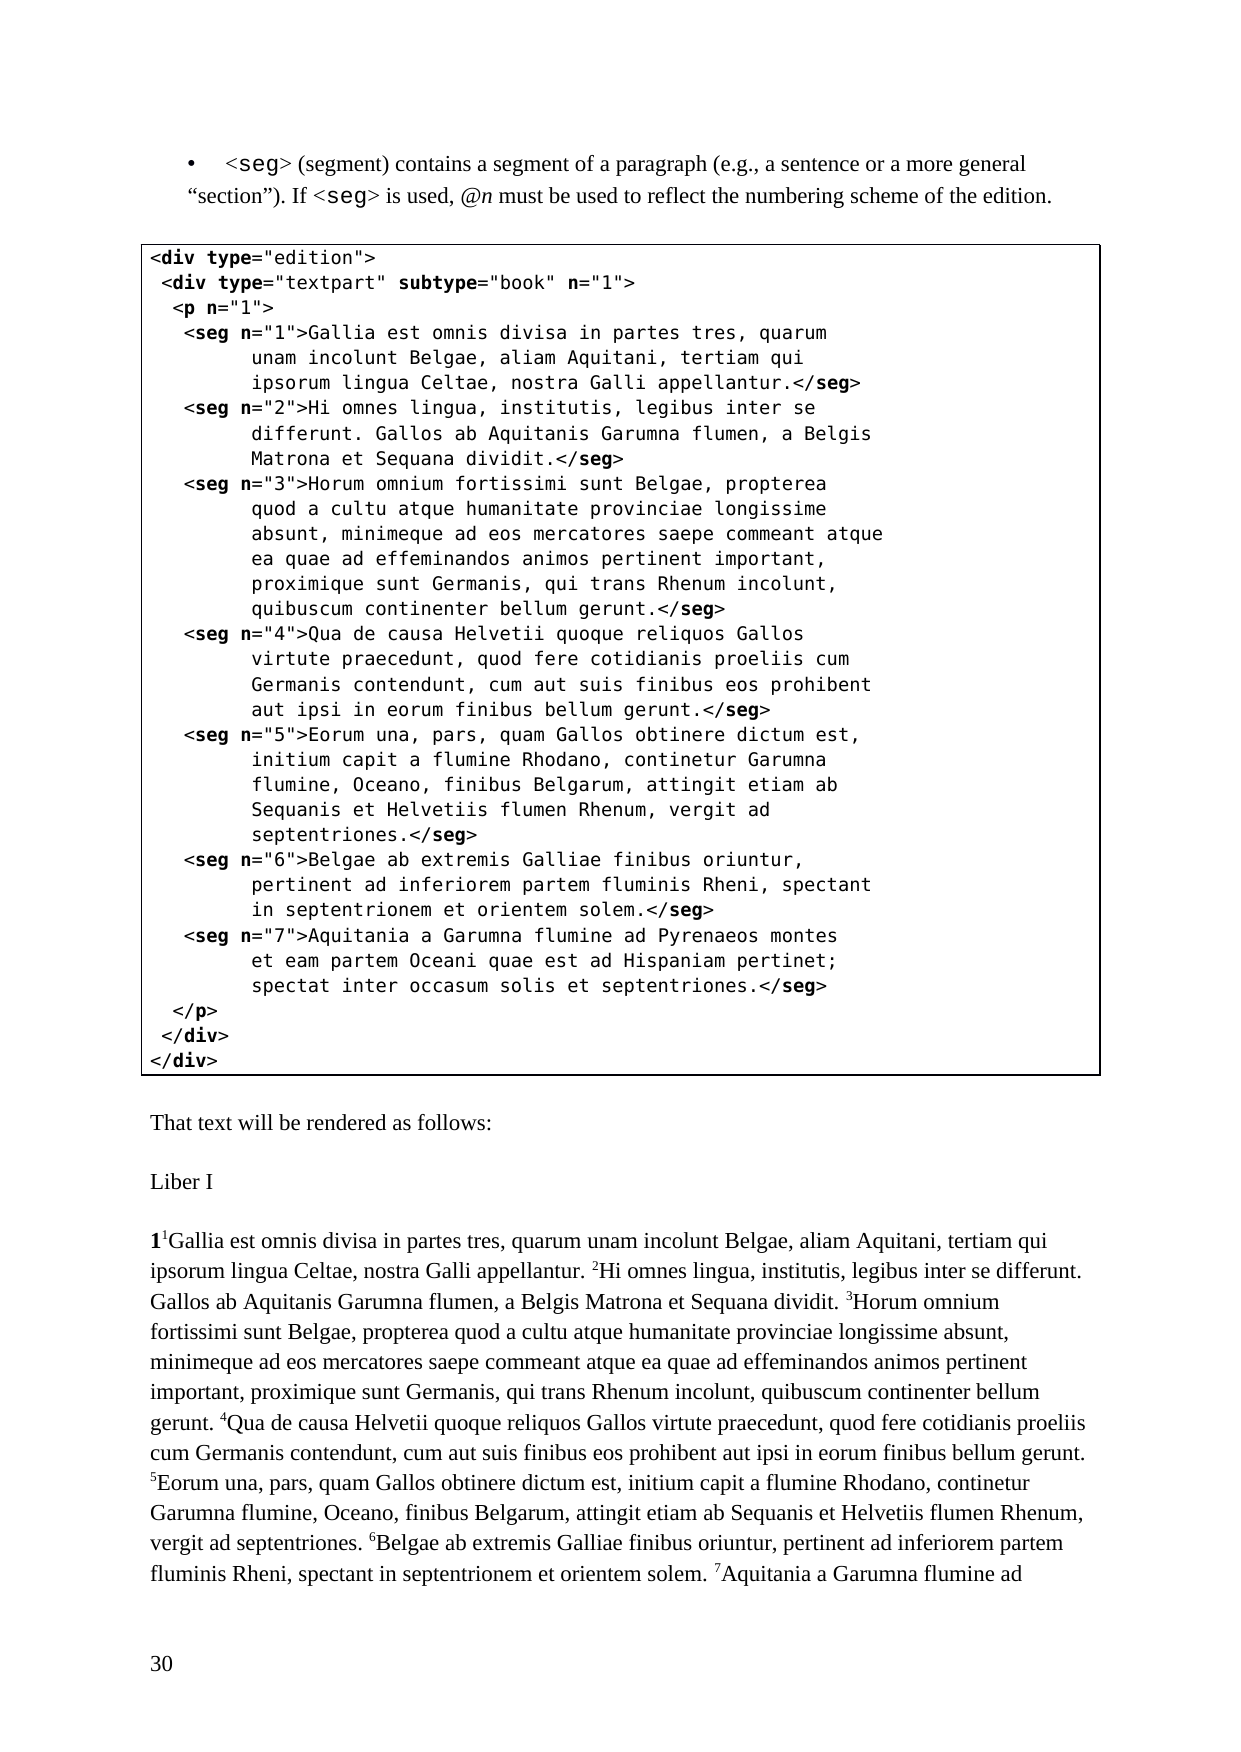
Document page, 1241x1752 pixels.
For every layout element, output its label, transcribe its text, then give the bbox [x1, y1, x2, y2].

text <div type="edition"> <div type="textpart" subtype="book" n="1"> <p n="1"> <seg n="1">Gallia est omnis divisa in partes tres, quarum unam incolunt Belgae, aliam Aquitani, tertiam qui ipsorum lingua Celtae, nostra Galli appellantur.</seg> <seg n="2">Hi omnes lingua, institutis, legibus inter se differunt. Gallos ab Aquitanis Garumna flumen, a Belgis Matrona et Sequana dividit.</seg> <seg n="3">Horum omnium fortissimi sunt Belgae, propterea quod a cultu atque humanitate provinciae longissime absunt, minimeque ad eos mercatores saepe commeant atque ea quae ad effeminandos animos pertinent important, proximique sunt Germanis, qui trans Rhenum incolunt, quibuscum continenter bellum gerunt.</seg> <seg n="4">Qua de causa Helvetii quoque reliquos Gallos virtute praecedunt, quod fere cotidianis proeliis cum Germanis contendunt, cum aut suis finibus eos prohibent aut ipsi in eorum finibus bellum gerunt.</seg> <seg n="5">Eorum una, pars, quam Gallos obtinere dictum est, initium capit a flumine Rhodano, continetur Garumna flumine, Oceano, finibus Belgarum, attingit etiam ab Sequanis et Helvetiis flumen Rhenum, vergit ad septentriones.</seg> <seg n="6">Belgae ab extremis Galliae finibus oriuntur, pertinent ad inferiorem partem fluminis Rheni, spectant in septentrionem et orientem solem.</seg> <seg n="7">Aquitania a Garumna flumine ad Pyrenaeos montes et eam partem Oceani quae est ad Hispaniam pertinet; spectat inter occasum solis et septentriones.</seg> </p> </div> </div> [142, 245, 1099, 1074]
text That text will be rendered as follows: [150, 1108, 1090, 1135]
list <seg> (segment) contains a segment of a paragraph (e.g., a sentence or a more general “section”). If <seg> is used, @n must be used to reflect the numbering scheme of the edition. [187, 150, 1090, 210]
text Liber I [150, 1168, 1090, 1194]
text 11Gallia est omnis divisa in partes tres, quarum unam incolunt Belgae, aliam Aquitani, tertiam qui ipsorum lingua Celtae, nostra Galli appellantur. 2Hi omnes lingua, institutis, legibus inter se differunt. Gallos ab Aquitanis Garumna flumen, a Belgis Matrona et Sequana dividit. 3Horum omnium fortissimi sunt Belgae, propterea quod a cultu atque humanitate provinciae longissime absunt, minimeque ad eos mercatores saepe commeant atque ea quae ad effeminandos animos pertinent important, proximique sunt Germanis, qui trans Rhenum incolunt, quibuscum continenter bellum gerunt. 4Qua de causa Helvetii quoque reliquos Gallos virtute praecedunt, quod fere cotidianis proeliis cum Germanis contendunt, cum aut suis finibus eos prohibent aut ipsi in eorum finibus bellum gerunt. 5Eorum una, pars, quam Gallos obtinere dictum est, initium capit a flumine Rhodano, continetur Garumna flumine, Oceano, finibus Belgarum, attingit etiam ab Sequanis et Helvetiis flumen Rhenum, vergit ad septentriones. 6Belgae ab extremis Galliae finibus oriuntur, pertinent ad inferiorem partem fluminis Rheni, spectant in septentrionem et orientem solem. 7Aquitania a Garumna flumine ad [150, 1227, 1090, 1586]
